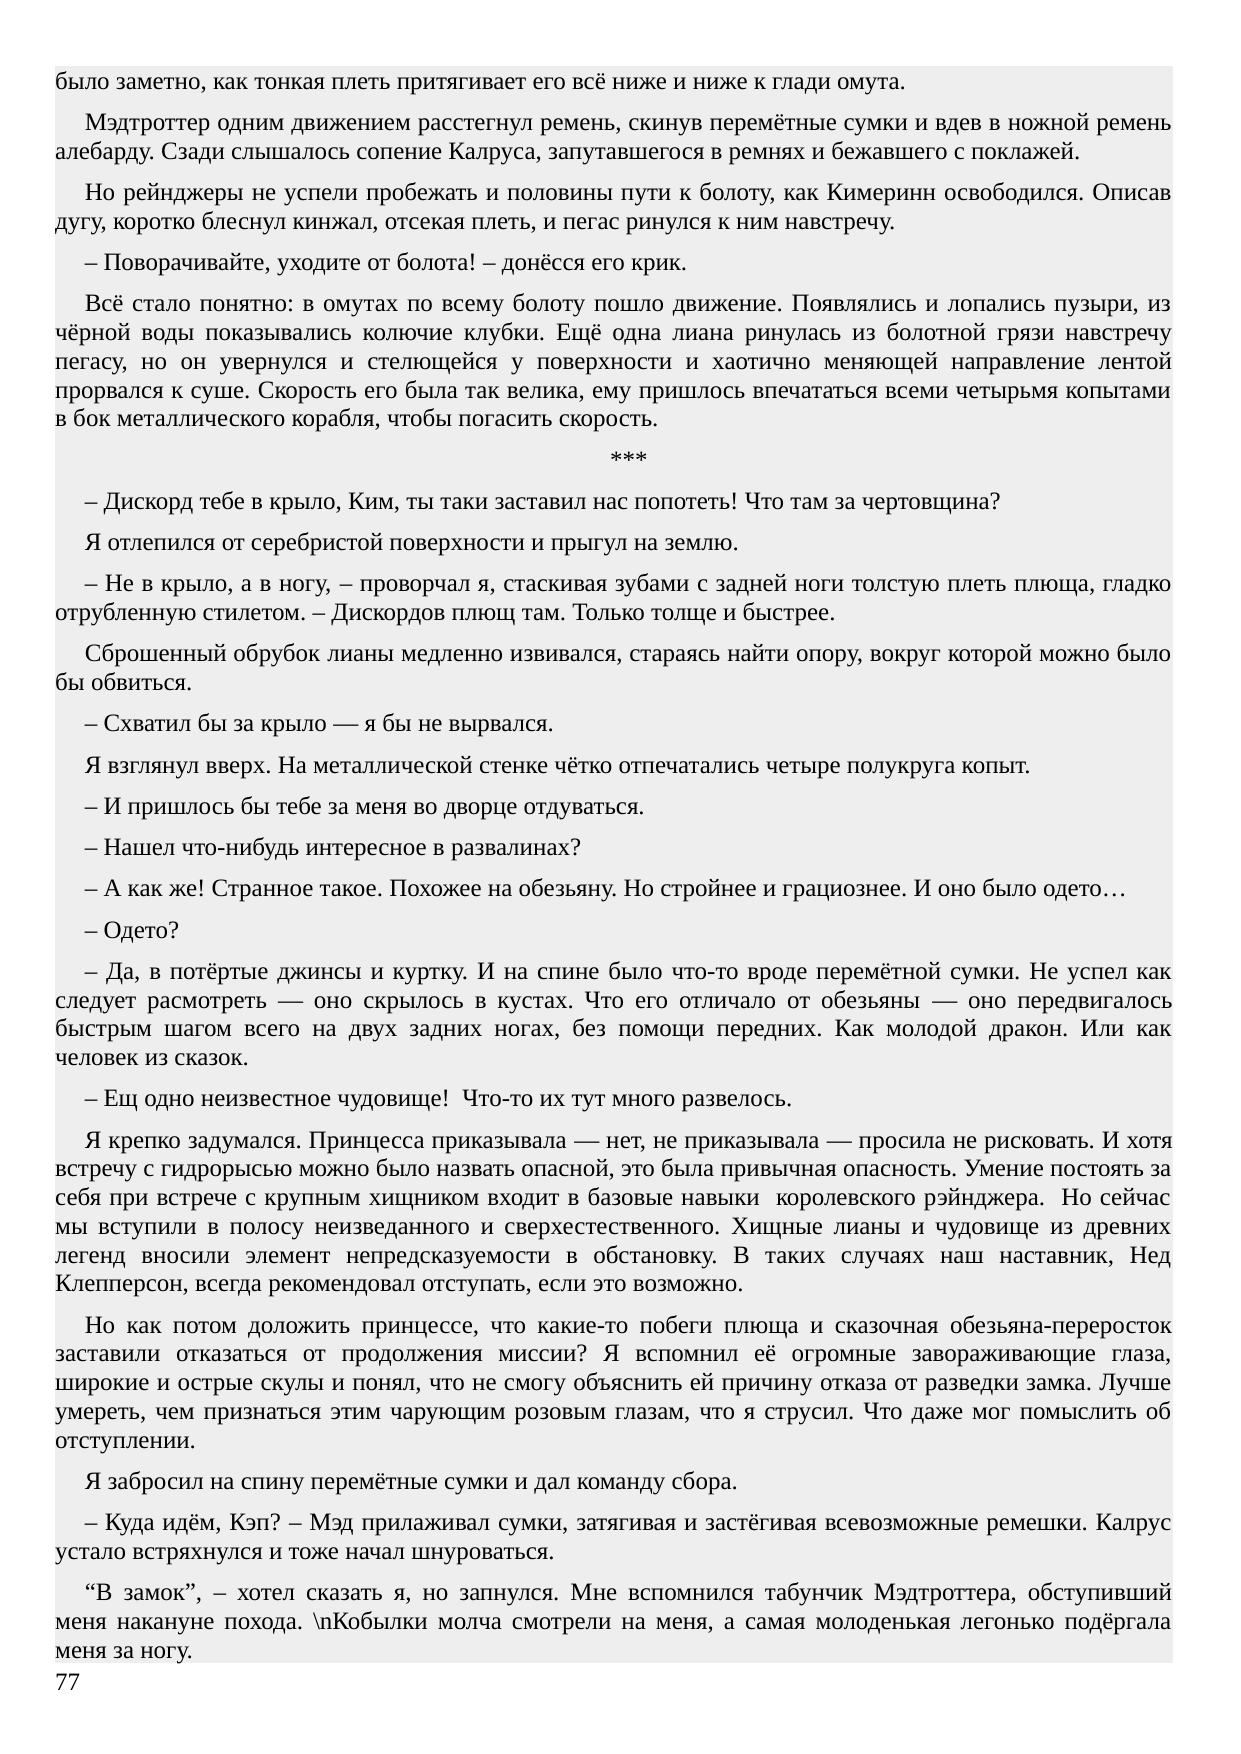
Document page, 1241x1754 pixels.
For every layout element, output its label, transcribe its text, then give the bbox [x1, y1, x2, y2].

text – А как же! Странное такое. Похожее на обезьяну. Но стройнее и грациознее. И оно было одето… [55, 873, 1173, 902]
text Но рейнджеры не успели пробежать и половины пути к болоту, как Кимеринн освободился. Описав дугу, коротко блеснул кинжал, отсекая плеть, и пегас ринулся к ним навстречу. [55, 177, 1173, 235]
text – Не в крыло, а в ногу, – проворчал я, стаскивая зубами с задней ноги толстую плеть плюща, гладко отрубленную стилетом. – Дискордов плющ там. Только толще и быстрее. [55, 568, 1173, 626]
text Я отлепился от серебристой поверхности и прыгул на землю. [55, 527, 1173, 556]
text Но как потом доложить принцессе, что какие-то побеги плюща и сказочная обезьяна-переросток заставили отказаться от продолжения миссии? Я вспомнил её огромные завораживающие глаза, широкие и острые скулы и понял, что не смогу объяснить ей причину отказа от разведки замка. Лучше умереть, чем признаться этим чарующим розовым глазам, что я струсил. Что даже мог помыслить об отступлении. [55, 1310, 1173, 1453]
text – Ещ одно неизвестное чудовище! Что-то их тут много развелось. [55, 1083, 1173, 1112]
text – Одето? [55, 915, 1173, 943]
text Я забросил на спину перемётные сумки и дал команду сбора. [55, 1466, 1173, 1495]
text Всё стало понятно: в омутах по всему болоту пошло движение. Появлялись и лопались пузыри, из чёрной воды показывались колючие клубки. Ещё одна лиана ринулась из болотной грязи навстречу пегасу, но он увернулся и стелющейся у поверхности и хаотично меняющей направление лентой прорвался к суше. Скорость его была так велика, ему пришлось впечататься всеми четырьмя копытами в бок металлического корабля, чтобы погасить скорость. [55, 288, 1173, 432]
text “В замок”, – хотел сказать я, но запнулся. Мне вспомнился табунчик Мэдтроттера, обступивший меня накануне похода. \nКобылки молча смотрели на меня, а самая молоденькая легонько подёргала меня за ногу. [55, 1577, 1173, 1663]
text Сброшенный обрубок лианы медленно извивался, стараясь найти опору, вокруг которой можно было бы обвиться. [55, 638, 1173, 696]
text – Да, в потёртые джинсы и куртку. И на спине было что-то вроде перемётной сумки. Не успел как следует расмотреть — оно скрылось в кустах. Что его отличало от обезьяны — оно передвигалось быстрым шагом всего на двух задних ногах, без помощи передних. Как молодой дракон. Или как человек из сказок. [55, 956, 1173, 1071]
text – Дискорд тебе в крыло, Ким, ты таки заставил нас попотеть! Что там за чертовщина? [55, 486, 1173, 515]
text Я крепко задумался. Принцесса приказывала — нет, не приказывала — просила не рисковать. И хотя встречу с гидрорысью можно было назвать опасной, это была привычная опасность. Умение постоять за себя при встрече с крупным хищником входит в базовые навыки королевского рэйнджера. Но сейчас мы вступили в полосу неизведанного и сверхестественного. Хищные лианы и чудовище из древних легенд вносили элемент непредсказуемости в обстановку. В таких случаях наш наставник, Нед Клепперсон, всегда рекомендовал отступать, если это возможно. [55, 1125, 1173, 1297]
text – Куда идём, Кэп? – Мэд прилаживал сумки, затягивая и застёгивая всевозможные ремешки. Калрус устало встряхнулся и тоже начал шнуроваться. [55, 1507, 1173, 1565]
text – Нашел что-нибудь интересное в развалинах? [55, 832, 1173, 861]
text было заметно, как тонкая плеть притягивает его всё ниже и ниже к глади омута. [55, 66, 1173, 95]
text – Схватил бы за крыло — я бы не вырвался. [55, 708, 1173, 737]
text Мэдтроттер одним движением расстегнул ремень, скинув перемётные сумки и вдев в ножной ремень алебарду. Сзади слышалось сопение Калруса, запутавшегося в ремнях и бежавшего с поклажей. [55, 107, 1173, 165]
text – Поворачивайте, уходите от болота! – донёсся его крик. [55, 247, 1173, 276]
text *** [55, 445, 1173, 473]
text Я взглянул вверх. На металлической стенке чётко отпечатались четыре полукруга копыт. [55, 750, 1173, 778]
text – И пришлось бы тебе за меня во дворце отдуваться. [55, 791, 1173, 820]
